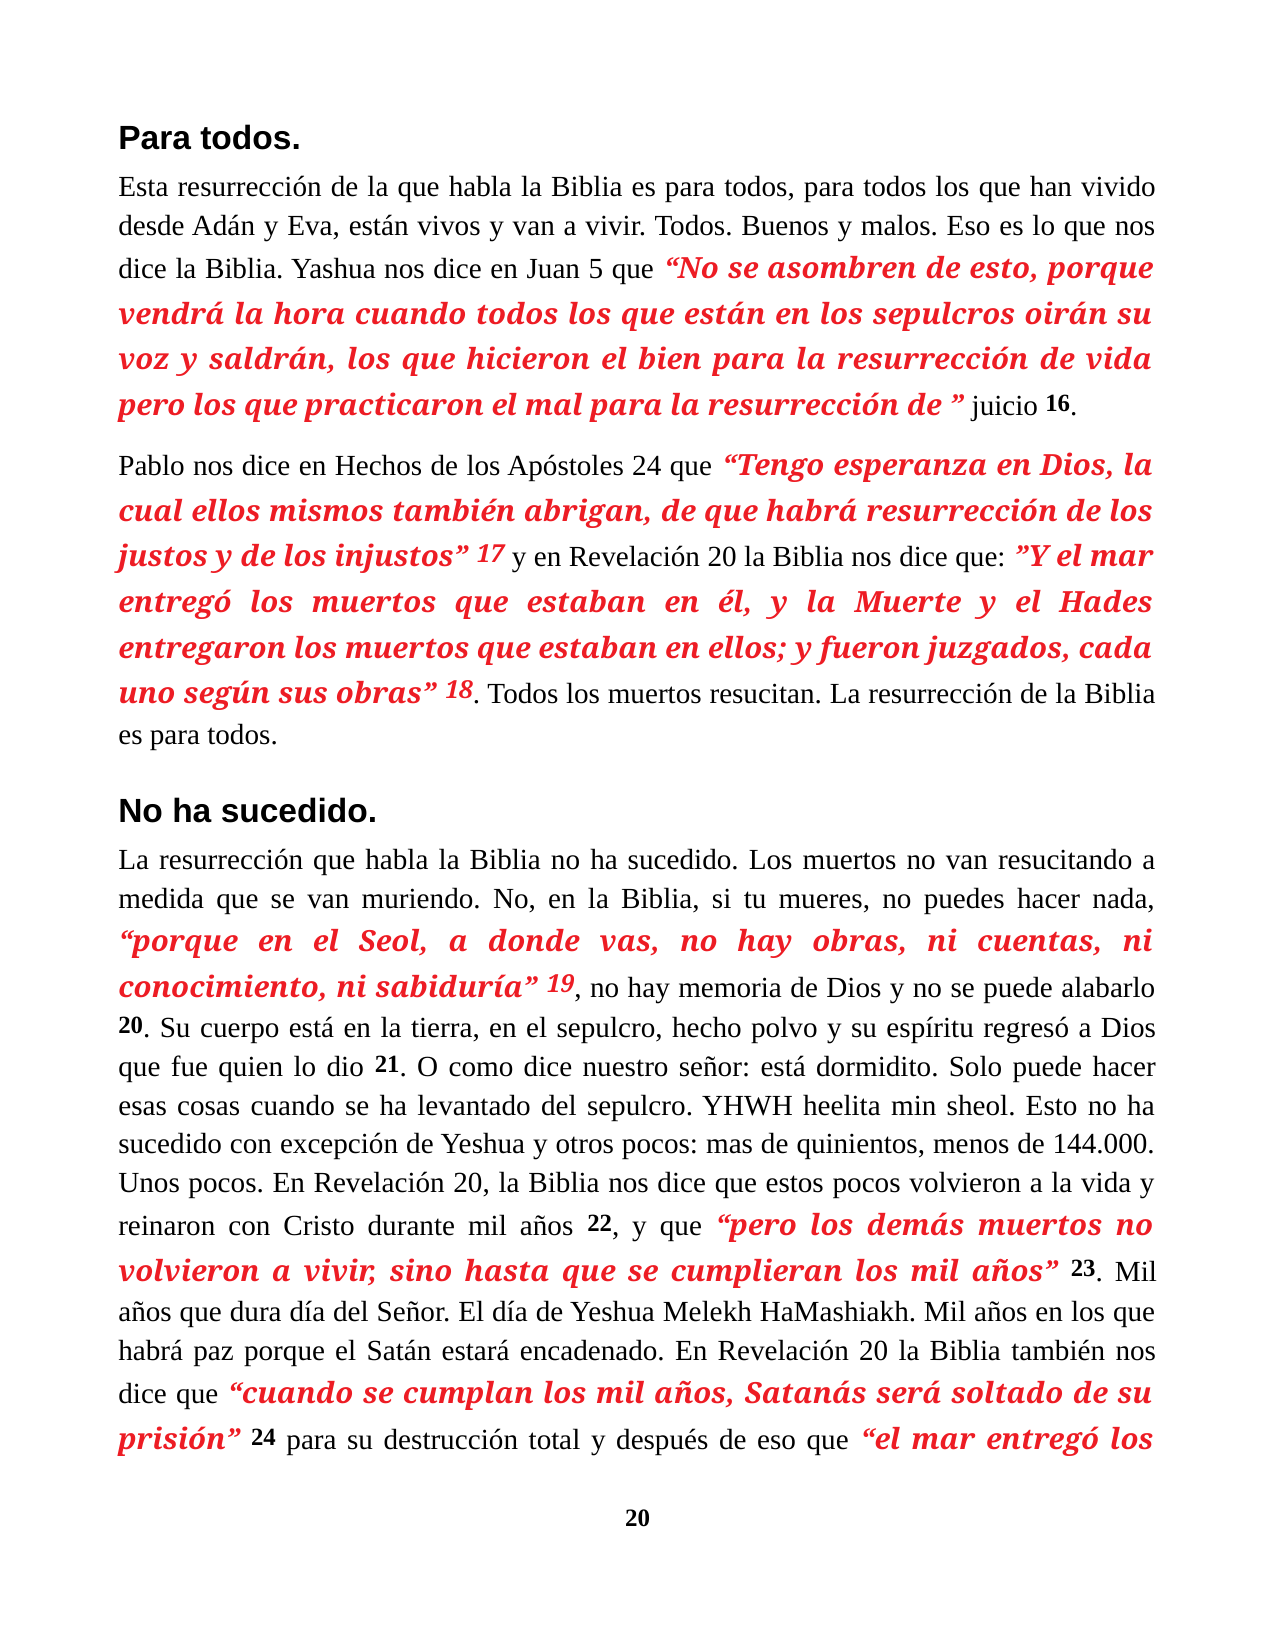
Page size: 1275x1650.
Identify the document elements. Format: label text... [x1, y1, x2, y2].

text Esta resurrección de la que habla la Biblia es para todos, para todos los que han vivido desde Adán y Eva, están vivos y van a vivir. Todos. Buenos y malos. Eso es lo que nos dice la Biblia. Yashua nos dice en Juan 5 que “No se asombren de esto, porque vendrá la hora cuando todos los que están en los sepulcros oirán su voz y saldrán, los que hicieron el bien para la resurrección de vida pero los que practicaron el mal para la resurrección de ” juicio . [118, 169, 1157, 424]
text La resurrección que habla la Biblia no ha sucedido. Los muertos no van resucitando a medida que se van muriendo. No, en la Biblia, si tu mueres, no puedes hacer nada, “porque en el Seol, a donde vas, no hay obras, ni cuentas, ni conocimiento, ni sabiduría” , no hay memoria de Dios y no se puede alabarlo . Su cuerpo está en la tierra, en el sepulcro, hecho polvo y su espíritu regresó a Dios que fue quien lo dio . O como dice nuestro señor: está dormidito. Solo puede hacer esas cosas cuando se ha levantado del sepulcro. YHWH heelita min sheol. Esto no ha sucedido con excepción de Yeshua y otros pocos: mas de quinientos, menos de 144.000. Unos pocos. En Revelación 20, la Biblia nos dice que estos pocos volvieron a la vida y reinaron con Cristo durante mil años , y que “pero los demás muertos no volvieron a vivir, sino hasta que se cumplieran los mil años” . Mil años que dura día del Señor. El día de Yeshua Melekh HaMashiakh. Mil años en los que habrá paz porque el Satán estará encadenado. En Revelación 20 la Biblia también nos dice que “cuando se cumplan los mil años, Satanás será soltado de su prisión” para su destrucción total y después de eso que “el mar entregó los [118, 842, 1157, 1458]
subtitle No ha sucedido. [118, 791, 1157, 830]
subtitle Para todos. [118, 118, 1157, 157]
text Pablo nos dice en Hechos de los Apóstoles 24 que “Tengo esperanza en Dios, la cual ellos mismos también abrigan, de que habrá resurrección de los justos y de los injustos” y en Revelación 20 la Biblia nos dice que: ”Y el mar entregó los muertos que estaban en él, y la Muerte y el Hades entregaron los muertos que estaban en ellos; y fueron juzgados, cada uno según sus obras” . Todos los muertos resucitan. La resurrección de la Biblia es para todos. [118, 444, 1157, 751]
